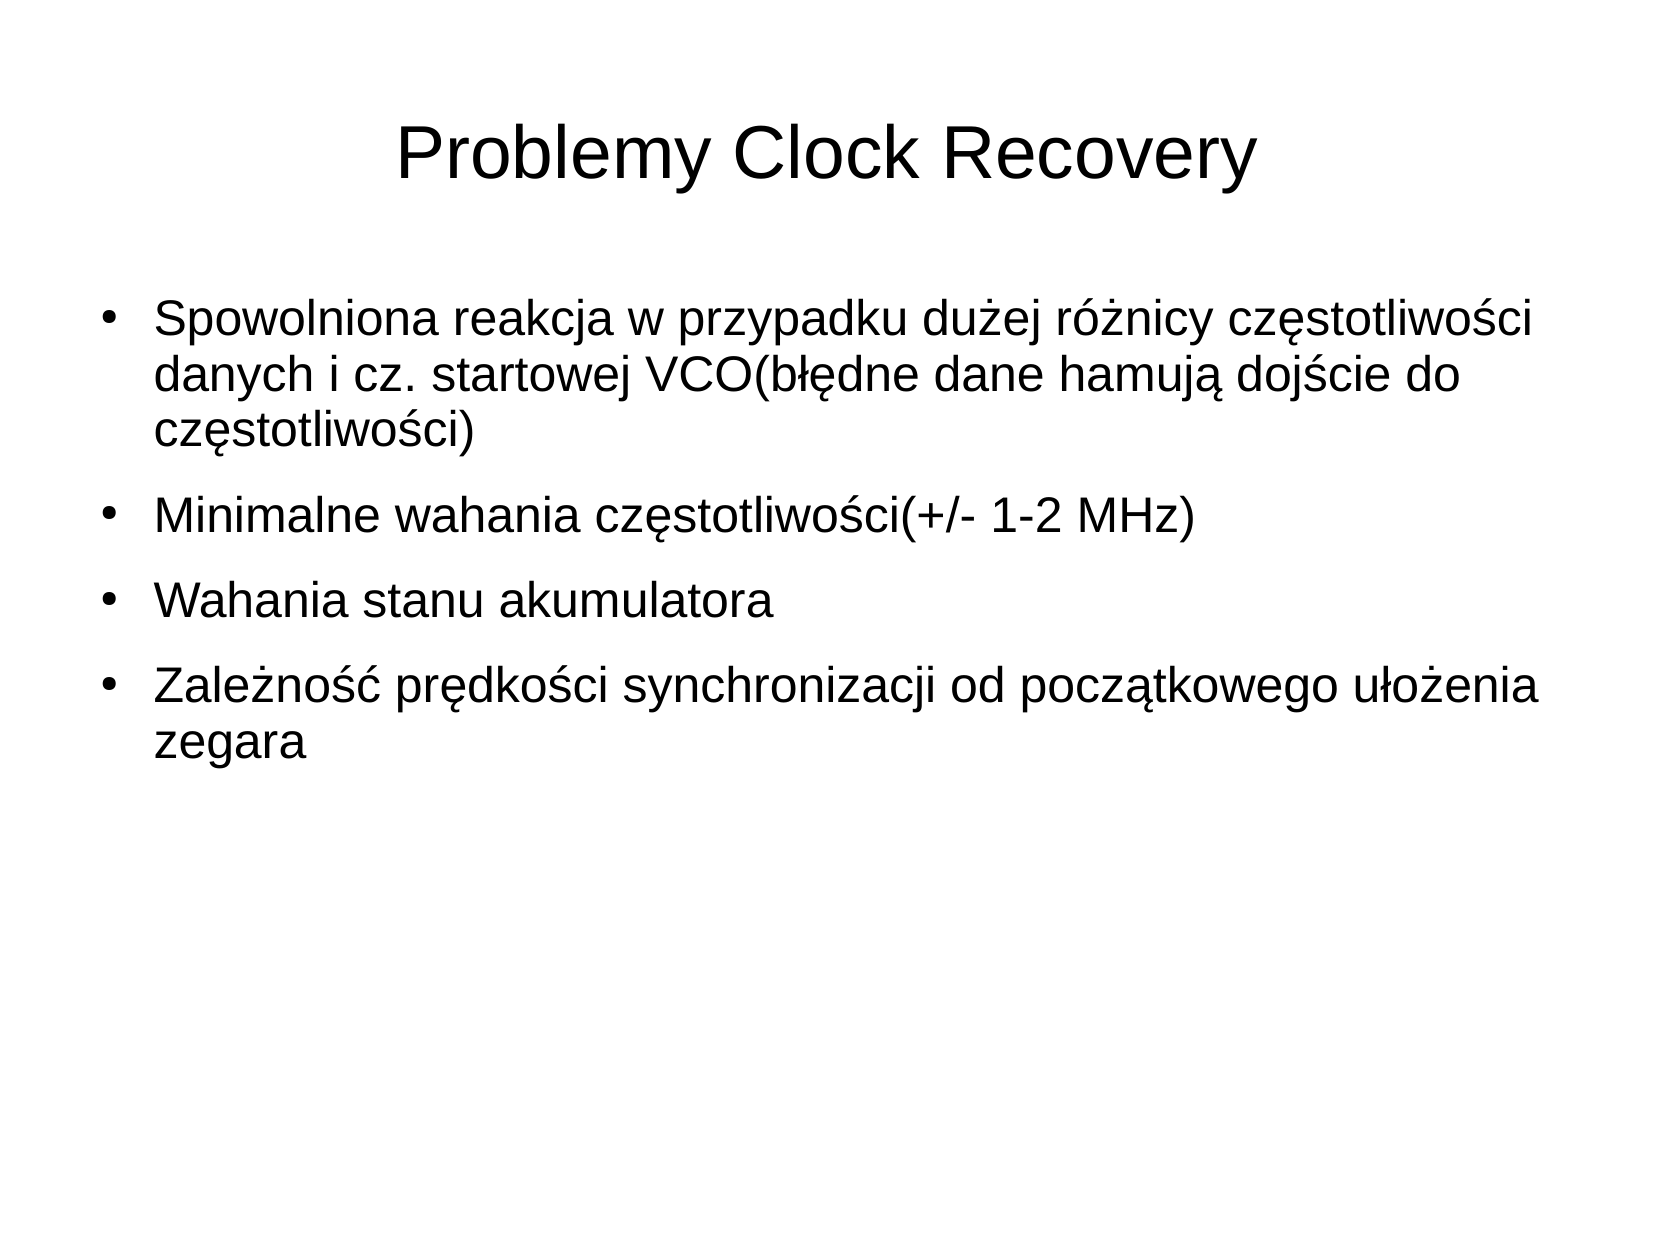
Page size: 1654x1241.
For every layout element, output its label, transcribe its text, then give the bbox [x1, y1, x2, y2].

title Problemy Clock Recovery [82, 49, 1571, 257]
list Spowolniona reakcja w przypadku dużej różnicy częstotliwości danych i cz. startowej VCO(błędne dane hamują dojście do częstotliwości) Minimalne wahania częstotliwości(+/- 1-2 MHz) Wahania stanu akumulatora Zależność prędkości synchronizacji od początkowego ułożenia zegara [82, 290, 1571, 1010]
